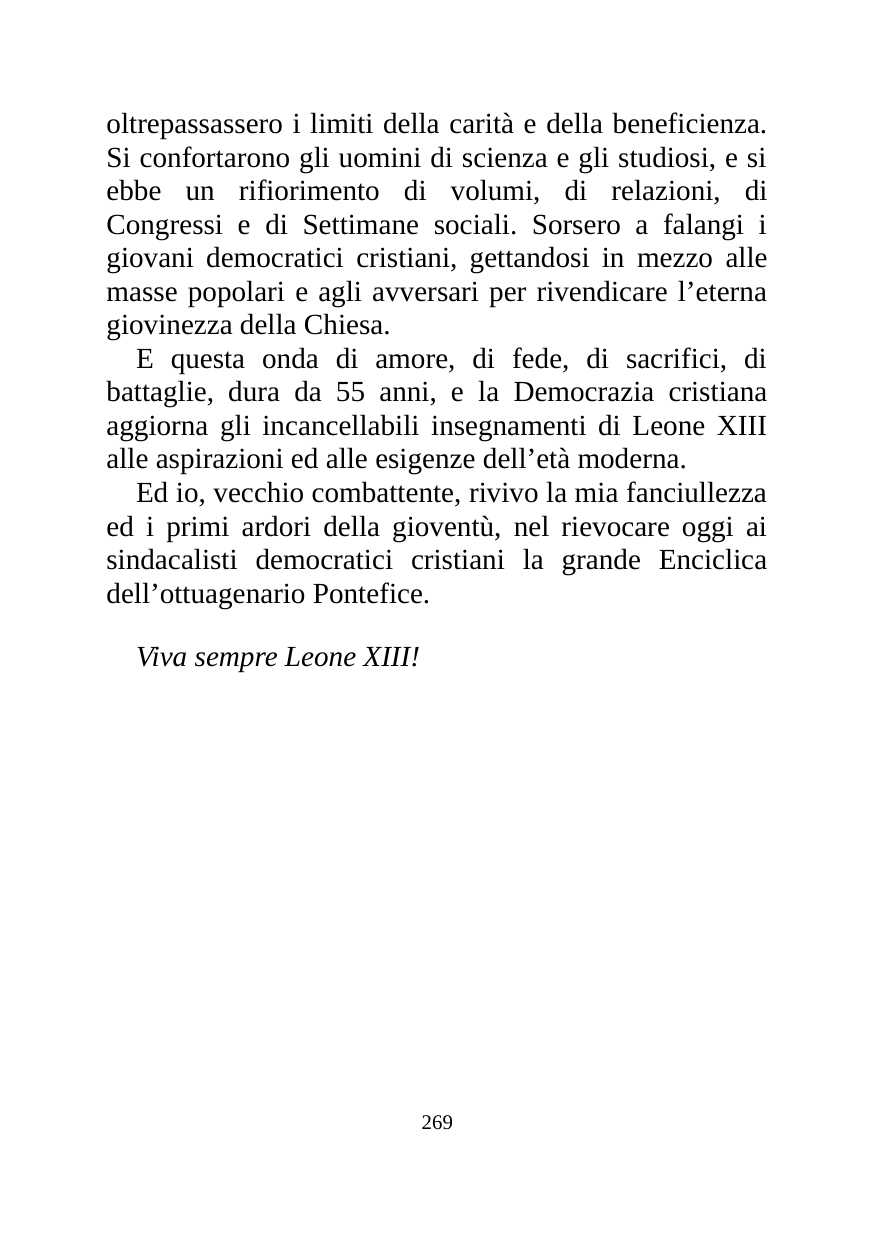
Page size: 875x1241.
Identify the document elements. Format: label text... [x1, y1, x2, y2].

text oltrepassassero i limiti della carità e della beneficienza. Si confortarono gli uomini di scienza e gli studiosi, e si ebbe un rifiorimento di volumi, di relazioni, di Congressi e di Settimane sociali. Sorsero a falangi i giovani democratici cristiani, gettandosi in mezzo alle masse popolari e agli avversari per rivendicare l’eterna giovinezza della Chiesa. [106, 106, 768, 341]
text E questa onda di amore, di fede, di sacrifici, di battaglie, dura da 55 anni, e la Democrazia cristiana aggiorna gli incancellabili insegnamenti di Leone XIII alle aspirazioni ed alle esigenze dell’età moderna. [106, 341, 768, 475]
text Ed io, vecchio combattente, rivivo la mia fanciullezza ed i primi ardori della gioventù, nel rievocare oggi ai sindacalisti democratici cristiani la grande Enciclica dell’ottuagenario Pontefice. [106, 475, 768, 609]
text Viva sempre Leone XIII! [106, 639, 768, 672]
